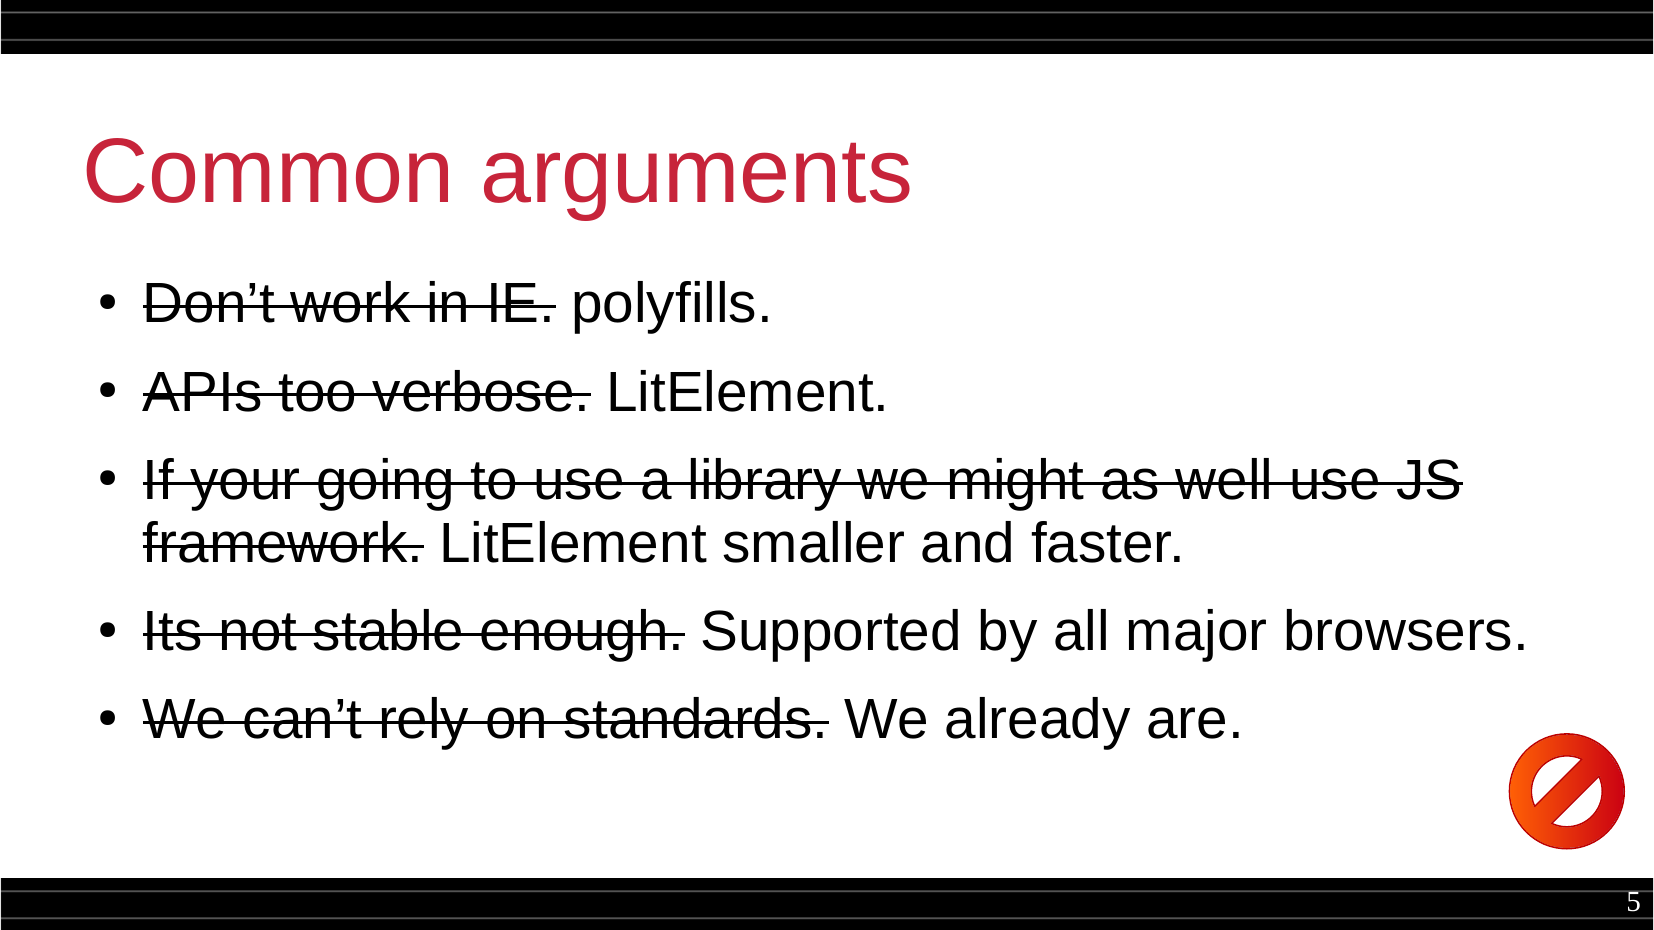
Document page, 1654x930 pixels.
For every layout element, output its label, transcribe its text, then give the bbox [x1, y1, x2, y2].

picture [1484, 704, 1652, 873]
picture [0, 878, 1654, 930]
title Common arguments [82, 92, 1571, 248]
picture [0, 0, 1654, 54]
list Don’t work in IE. polyfills. APIs too verbose. LitElement. If your going to use a library we might as well use JS framework. LitElement smaller and faster. Its not stable enough. Supported by all major browsers. We can’t rely on standards. We already are. [82, 271, 1571, 757]
